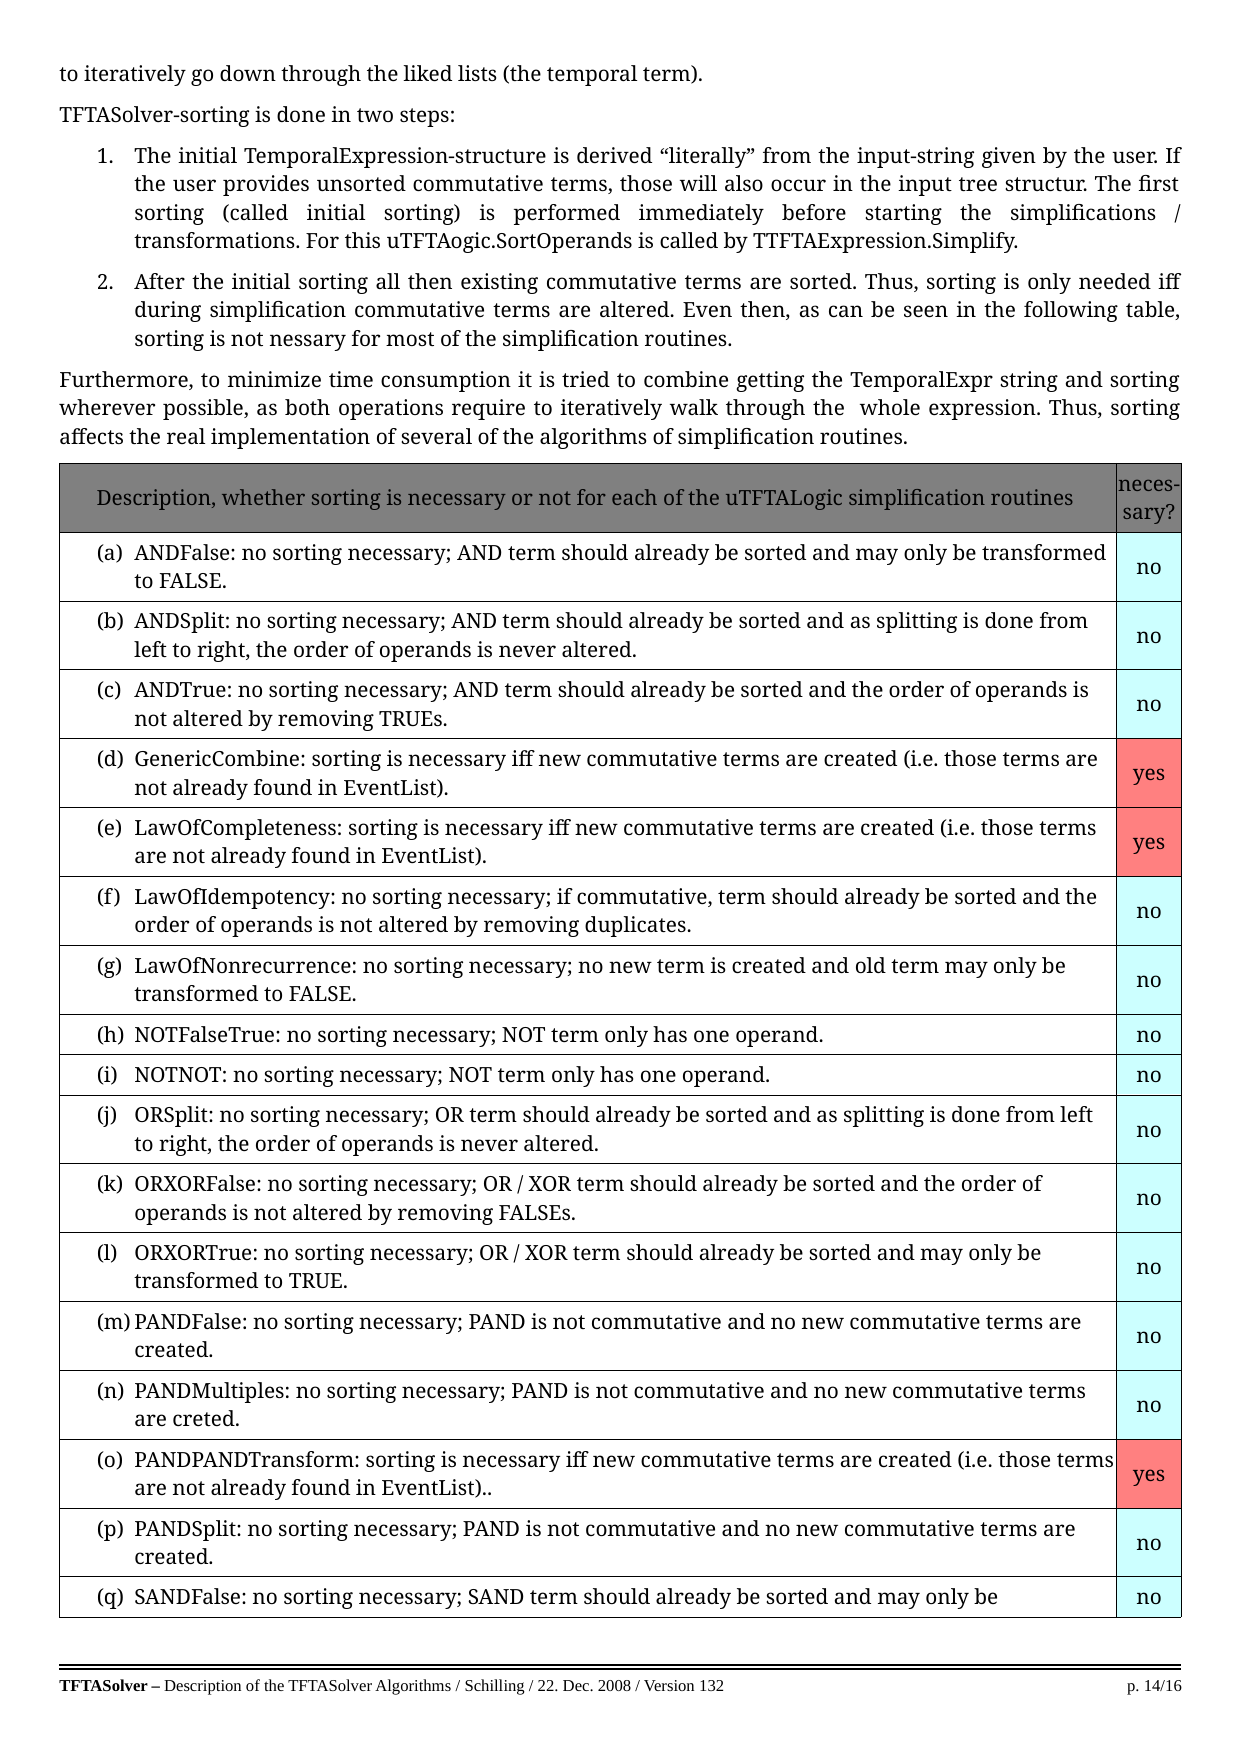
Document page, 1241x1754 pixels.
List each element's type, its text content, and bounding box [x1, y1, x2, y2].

table_cell ANDSplit: no sorting necessary; AND term should already be sorted and as splitting is done from left to right, the order of operands is never altered. [60, 602, 1116, 669]
table_cell yes [1117, 1440, 1181, 1508]
table_cell no [1117, 1509, 1181, 1576]
table_cell no [1117, 1577, 1181, 1617]
table_cell PANDSplit: no sorting necessary; PAND is not commutative and no new commutative terms are created. [60, 1509, 1116, 1576]
table_header neces-sary? [1117, 464, 1181, 532]
table_cell no [1117, 1371, 1181, 1439]
text Furthermore, to minimize time consumption it is tried to combine getting the TemporalExpr string and sorting wherever possible, as both operations require to iteratively walk through the whole expression. Thus, sorting affects the real implementation of several of the algorithms of simplification routines. [59, 365, 1181, 450]
table_cell yes [1117, 739, 1181, 807]
table_cell NOTFalseTrue: no sorting necessary; NOT term only has one operand. [60, 1015, 1116, 1054]
list After the initial sorting all then existing commutative terms are sorted. Thus, sorting is only needed iff during simplification commutative terms are altered. Even then, as can be seen in the following table, sorting is not nessary for most of the simplification routines. [97, 267, 1181, 352]
table_cell ANDTrue: no sorting necessary; AND term should already be sorted and the order of operands is not altered by removing TRUEs. [60, 670, 1116, 738]
table_cell no [1117, 670, 1181, 738]
table_cell ORSplit: no sorting necessary; OR term should already be sorted and as splitting is done from left to right, the order of operands is never altered. [60, 1096, 1116, 1163]
table_cell no [1117, 533, 1181, 601]
table_cell no [1117, 946, 1181, 1014]
table_cell GenericCombine: sorting is necessary iff new commutative terms are created (i.e. those terms are not already found in EventList). [60, 739, 1116, 807]
text to iteratively go down through the liked lists (the temporal term). [59, 59, 1181, 87]
table_cell no [1117, 1233, 1181, 1301]
table_cell ANDFalse: no sorting necessary; AND term should already be sorted and may only be transformed to FALSE. [60, 533, 1116, 601]
table_cell ORXORFalse: no sorting necessary; OR / XOR term should already be sorted and the order of operands is not altered by removing FALSEs. [60, 1164, 1116, 1232]
table_cell LawOfNonrecurrence: no sorting necessary; no new term is created and old term may only be transformed to FALSE. [60, 946, 1116, 1014]
table_cell no [1117, 1302, 1181, 1370]
table_cell PANDPANDTransform: sorting is necessary iff new commutative terms are created (i.e. those terms are not already found in EventList).. [60, 1440, 1116, 1508]
text TFTASolver-sorting is done in two steps: [59, 100, 1181, 128]
table_cell NOTNOT: no sorting necessary; NOT term only has one operand. [60, 1055, 1116, 1094]
list The initial TemporalExpression-structure is derived “literally” from the input-string given by the user. If the user provides unsorted commutative terms, those will also occur in the input tree structur. The first sorting (called initial sorting) is performed immediately before starting the simplifications / transformations. For this uTFTAogic.SortOperands is called by TTFTAExpression.Simplify. [97, 141, 1181, 255]
table_cell PANDMultiples: no sorting necessary; PAND is not commutative and no new commutative terms are creted. [60, 1371, 1116, 1439]
table_cell LawOfIdempotency: no sorting necessary; if commutative, term should already be sorted and the order of operands is not altered by removing duplicates. [60, 877, 1116, 945]
table_header Description, whether sorting is necessary or not for each of the uTFTALogic simplification routines [60, 464, 1116, 532]
table_cell no [1117, 602, 1181, 669]
table_cell yes [1117, 808, 1181, 876]
table_cell PANDFalse: no sorting necessary; PAND is not commutative and no new commutative terms are created. [60, 1302, 1116, 1370]
table_cell no [1117, 1015, 1181, 1054]
table_cell SANDFalse: no sorting necessary; SAND term should already be sorted and may only be [60, 1577, 1116, 1617]
table_cell no [1117, 1055, 1181, 1094]
table_cell no [1117, 877, 1181, 945]
table_cell ORXORTrue: no sorting necessary; OR / XOR term should already be sorted and may only be transformed to TRUE. [60, 1233, 1116, 1301]
table_cell LawOfCompleteness: sorting is necessary iff new commutative terms are created (i.e. those terms are not already found in EventList). [60, 808, 1116, 876]
table_cell no [1117, 1096, 1181, 1163]
table_cell no [1117, 1164, 1181, 1232]
